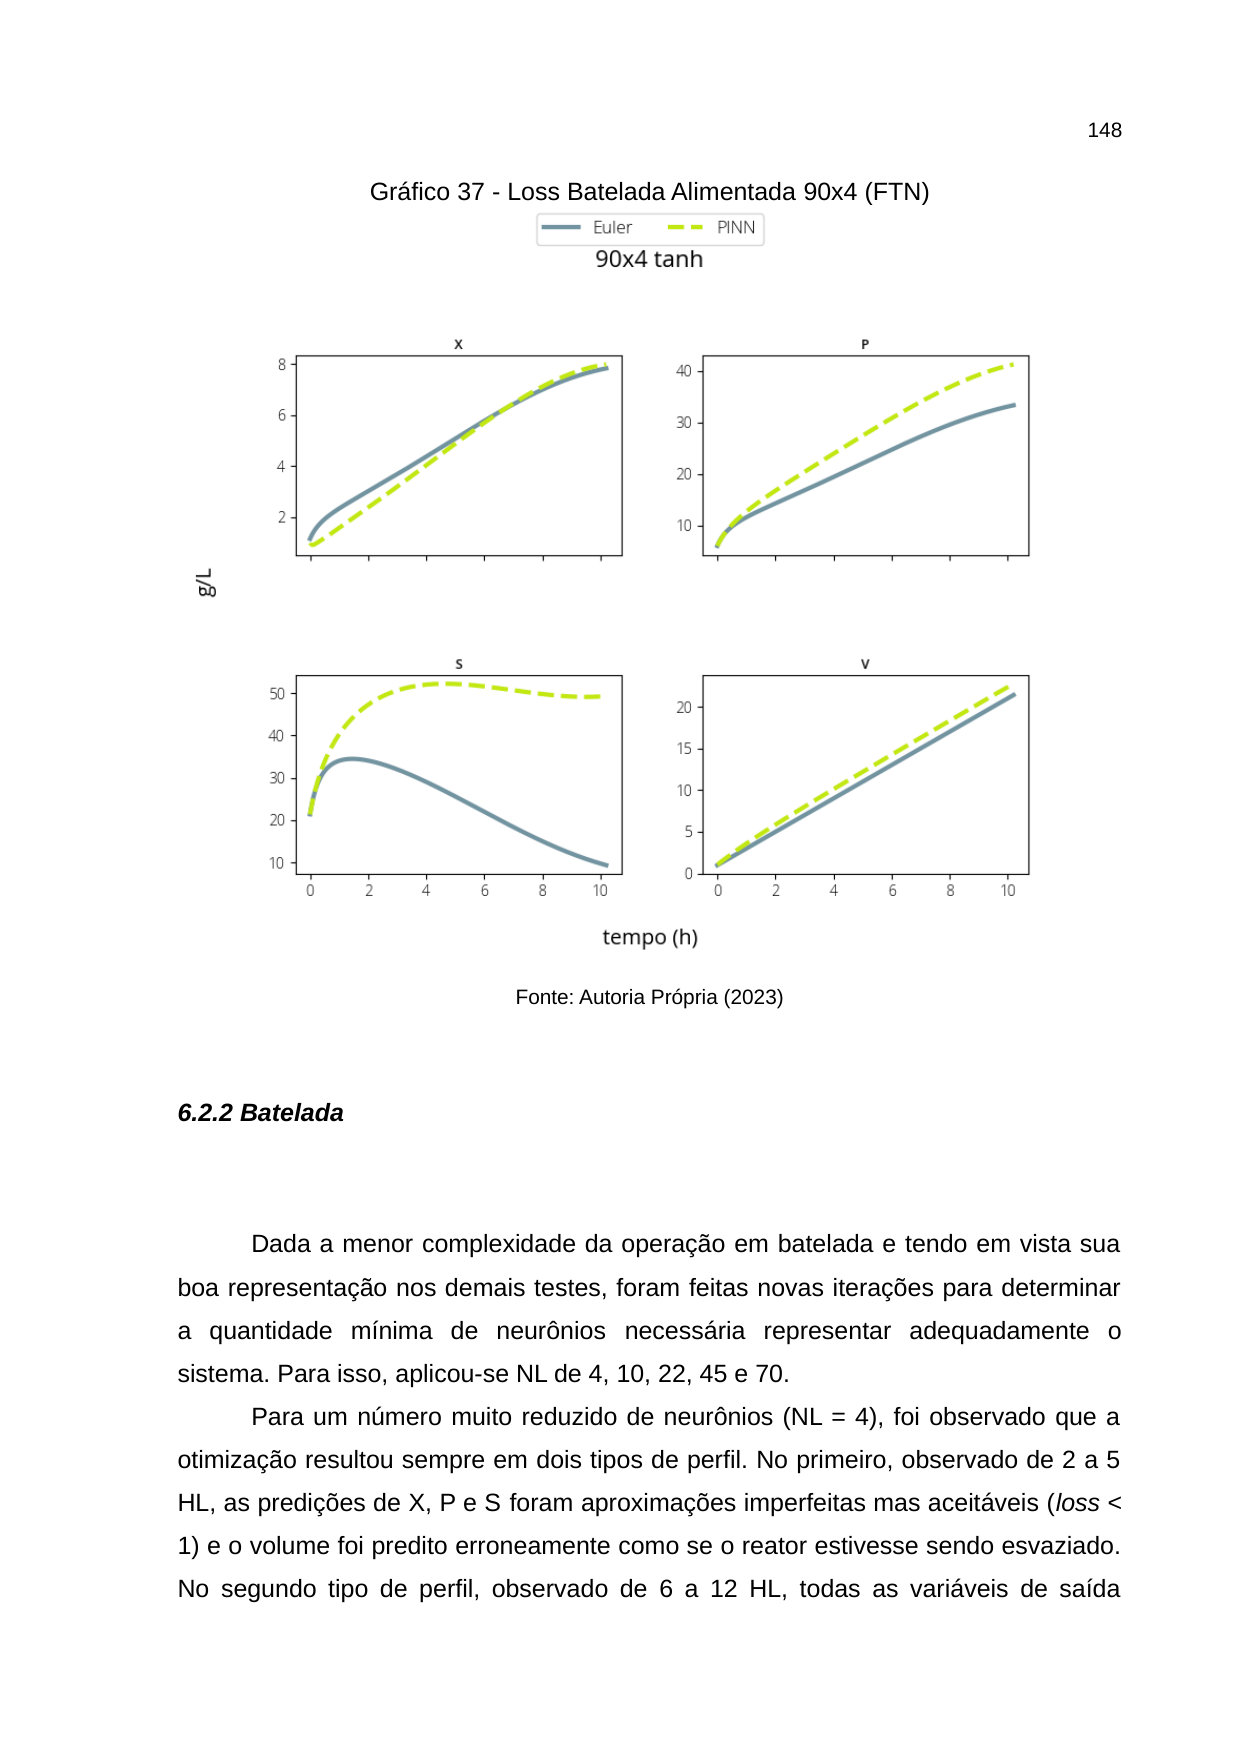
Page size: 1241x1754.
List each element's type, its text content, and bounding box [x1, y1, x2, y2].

text Para um número muito reduzido de neurônios (NL = 4), foi observado que a otimização resultou sempre em dois tipos de perfil. No primeiro, observado de 2 a 5 HL, as predições de X, P e S foram aproximações imperfeitas mas aceitáveis (loss < 1) e o volume foi predito erroneamente como se o reator estivesse sendo esvaziado. No segundo tipo de perfil, observado de 6 a 12 HL, todas as variáveis de saída [177, 1402, 1122, 1603]
subtitle Batelada [177, 1098, 1122, 1126]
picture [177, 205, 1123, 957]
text Dada a menor complexidade da operação em batelada e tendo em vista sua boa representação nos demais testes, foram feitas novas iterações para determinar a quantidade mínima de neurônios necessária representar adequadamente o sistema. Para isso, aplicou-se NL de 4, 10, 22, 45 e 70. [177, 1229, 1122, 1387]
text Fonte: Autoria Própria (2023) [177, 985, 1122, 1009]
text Gráfico 37 - Loss Batelada Alimentada 90x4 (FTN) [177, 177, 1122, 205]
